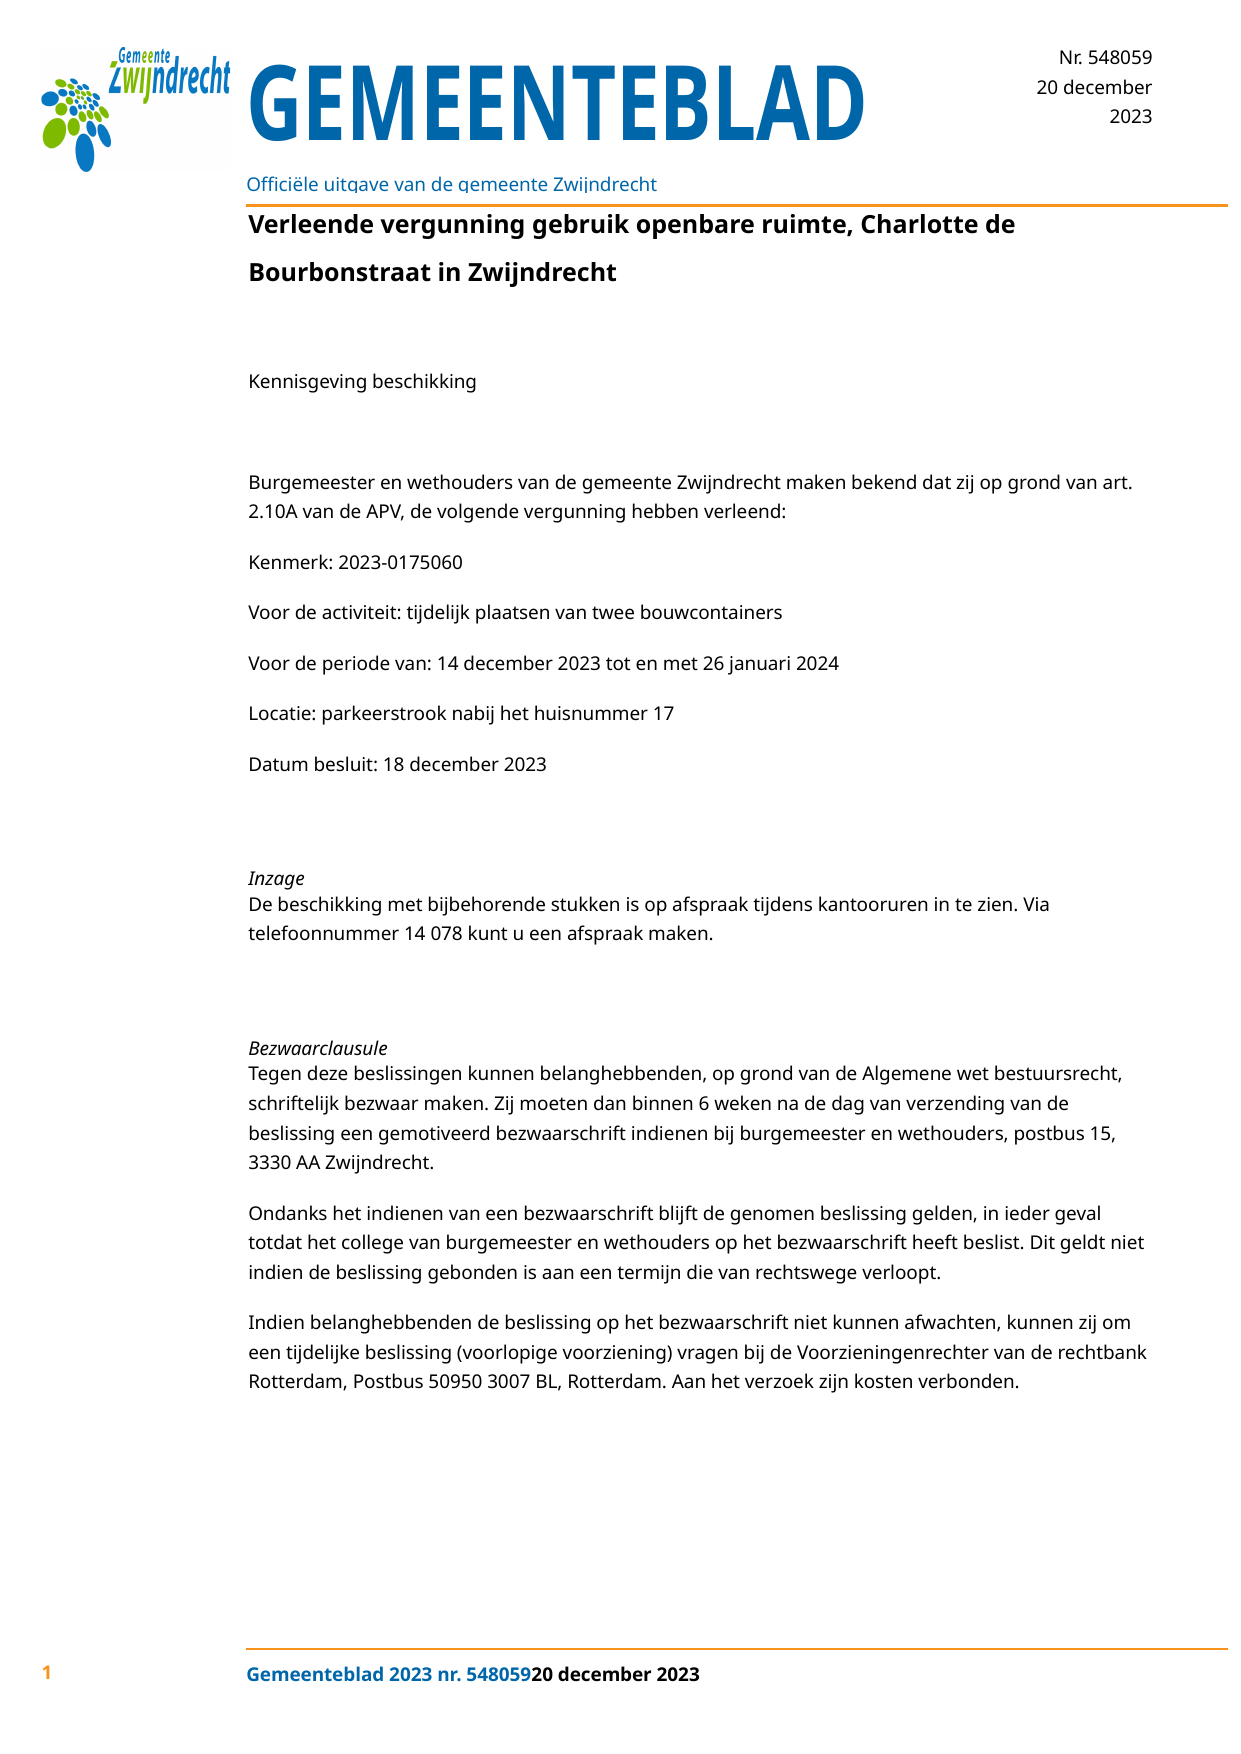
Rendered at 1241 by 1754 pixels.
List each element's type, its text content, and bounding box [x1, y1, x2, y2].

text Inzage [248, 865, 1152, 891]
text Verleende vergunning gebruik openbare ruimte, Charlotte de Bourbonstraat in Zwijndrecht [248, 207, 1152, 288]
text Bezwaarclausule [248, 1035, 1152, 1061]
text Tegen deze beslissingen kunnen belanghebbenden, op grond van de Algemene wet bestuursrecht, schriftelijk bezwaar maken. Zij moeten dan binnen 6 weken na de dag van verzending van de beslissing een gemotiveerd bezwaarschrift indienen bij burgemeester en wethouders, postbus 15, 3330 AA Zwijndrecht. [248, 1061, 1152, 1175]
text Datum besluit: 18 december 2023 [248, 751, 1152, 777]
text Ondanks het indienen van een bezwaarschrift blijft de genomen beslissing gelden, in ieder geval totdat het college van burgemeester en wethouders op het bezwaarschrift heeft beslist. Dit geldt niet indien de beslissing gebonden is aan een termijn die van rechtswege verloopt. [248, 1200, 1152, 1285]
text De beschikking met bijbehorende stukken is op afspraak tijdens kantooruren in te zien. Via telefoonnummer 14 078 kunt u een afspraak maken. [248, 891, 1152, 946]
text Locatie: parkeerstrook nabij het huisnummer 17 [248, 700, 1152, 726]
text Voor de activiteit: tijdelijk plaatsen van twee bouwcontainers [248, 599, 1152, 625]
text Kennisgeving beschikking [248, 368, 1152, 394]
text Burgemeester en wethouders van de gemeente Zwijndrecht maken bekend dat zij op grond van art. 2.10A van de APV, de volgende vergunning hebben verleend: [248, 469, 1152, 524]
text Indien belanghebbenden de beslissing op het bezwaarschrift niet kunnen afwachten, kunnen zij om een tijdelijke beslissing (voorlopige voorziening) vragen bij de Voorzieningenrechter van de rechtbank Rotterdam, Postbus 50950 3007 BL, Rotterdam. Aan het verzoek zijn kosten verbonden. [248, 1309, 1152, 1394]
picture [41, 47, 231, 172]
text Voor de periode van: 14 december 2023 tot en met 26 januari 2024 [248, 650, 1152, 676]
text Kenmerk: 2023-0175060 [248, 549, 1152, 575]
